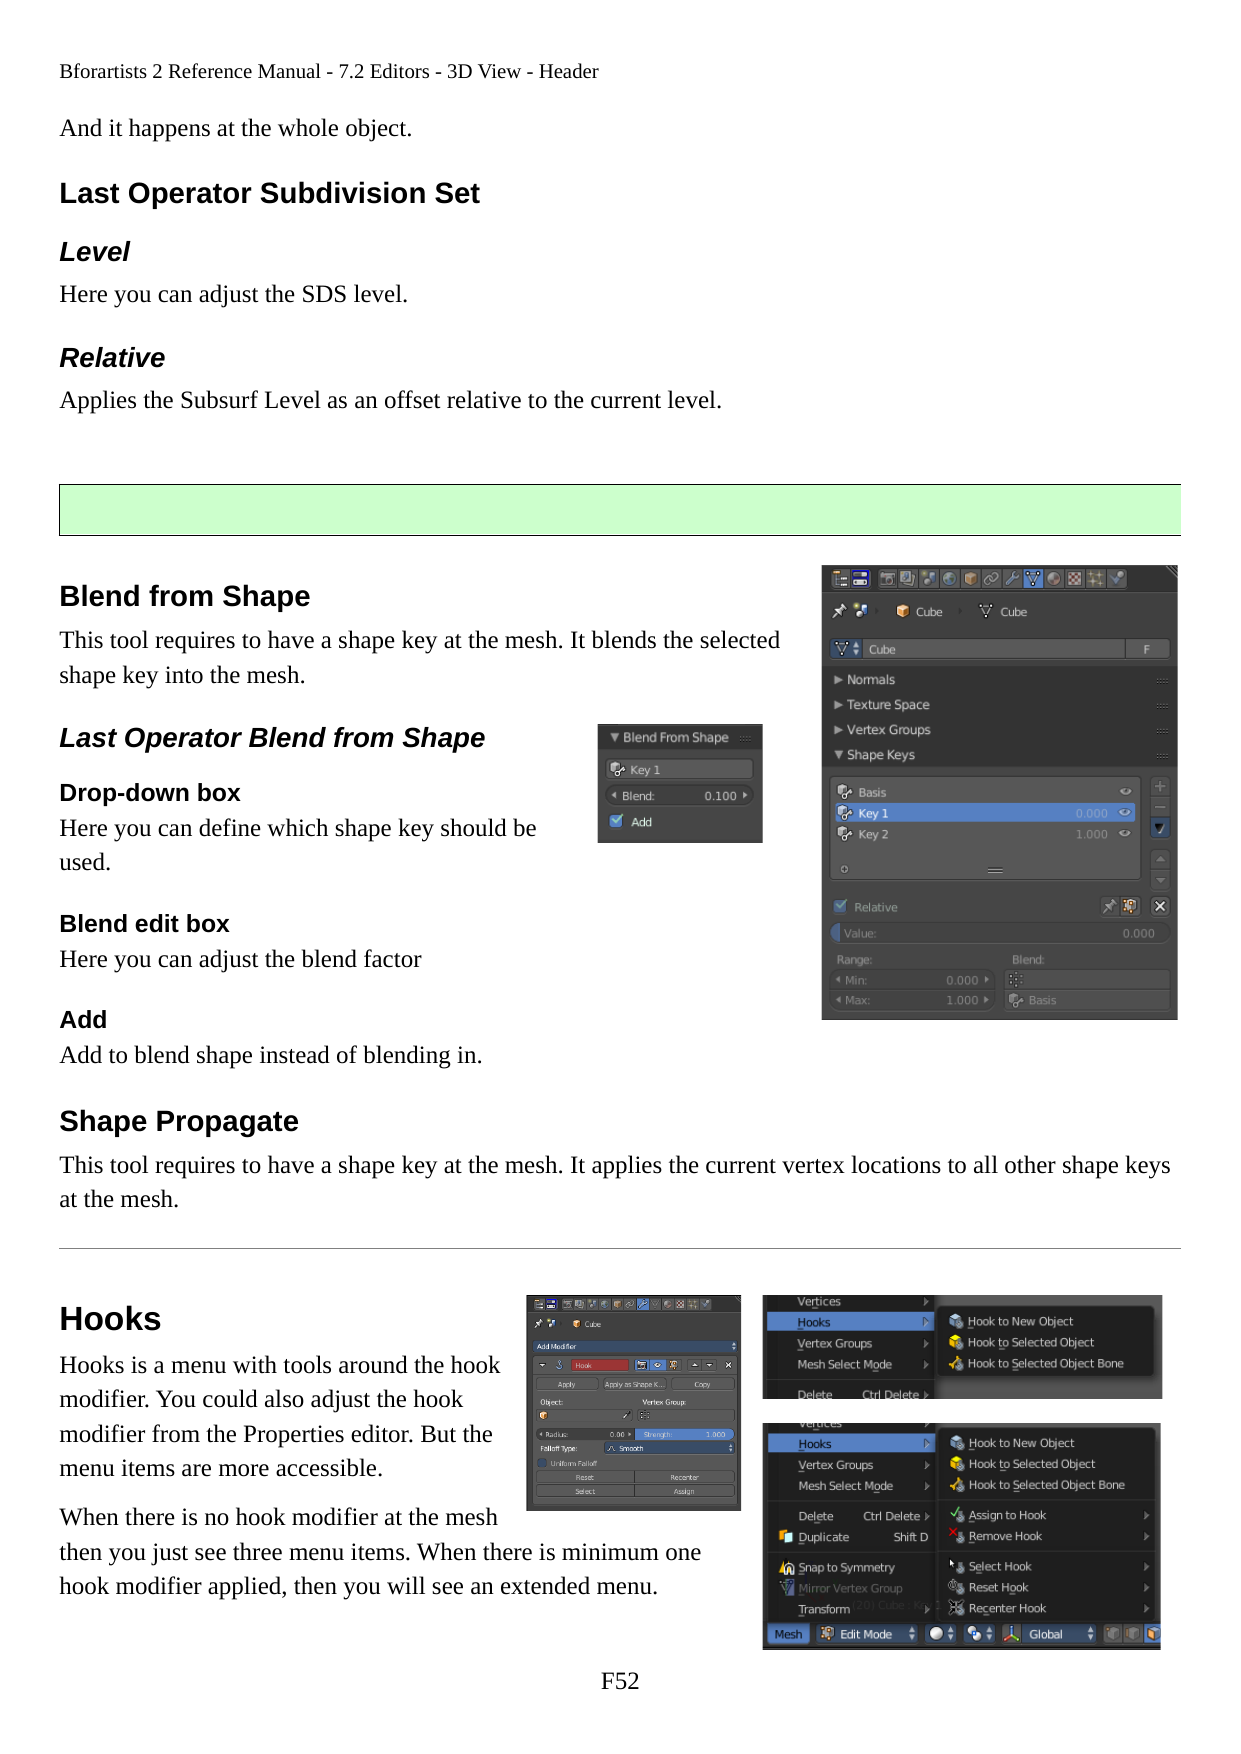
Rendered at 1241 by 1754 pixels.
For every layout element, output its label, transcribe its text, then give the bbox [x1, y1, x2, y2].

subtitle Blend from Shape [59, 579, 821, 613]
text Here you can define which shape key should be used. [59, 813, 821, 876]
picture [821, 565, 1178, 1020]
subtitle Shape Propagate [59, 1104, 1181, 1137]
text [742, 1350, 1181, 1482]
picture [762, 1295, 1163, 1399]
text And it happens at the whole object. [59, 113, 1181, 141]
subtitle Level [59, 235, 1181, 267]
text This tool requires to have a shape key at the mesh. It blends the selected shape key into the mesh. [59, 625, 821, 688]
picture [597, 724, 763, 843]
subtitle Add [59, 1005, 1181, 1034]
table_header [60, 485, 1181, 534]
picture [526, 1295, 742, 1511]
picture [762, 1423, 1161, 1650]
text Add to blend shape instead of blending in. [59, 1040, 1181, 1069]
text This tool requires to have a shape key at the mesh. It applies the current vertex locations to all other shape keys at the mesh. [59, 1150, 1181, 1213]
text When there is no hook modifier at the mesh then you just see three menu items. When there is minimum one hook modifier applied, then you will see an extended menu. [59, 1502, 762, 1600]
text Hooks is a menu with tools around the hook modifier. You could also adjust the hook modifier from the Properties editor. But the menu items are more accessible. [59, 1350, 526, 1482]
subtitle [763, 778, 821, 807]
subtitle Hooks [59, 1298, 526, 1337]
text Here you can adjust the SDS level. [59, 279, 1181, 308]
text Here you can adjust the blend factor [59, 944, 821, 972]
subtitle [742, 1298, 762, 1337]
subtitle Blend edit box [59, 909, 821, 937]
text Applies the Subsurf Level as an offset relative to the current level. [59, 385, 1181, 414]
subtitle [1163, 1298, 1181, 1337]
subtitle Last Operator Subdivision Set [59, 176, 1181, 210]
subtitle Last Operator Blend from Shape [59, 721, 821, 753]
subtitle Relative [59, 341, 1181, 373]
subtitle Drop-down box [59, 778, 597, 807]
